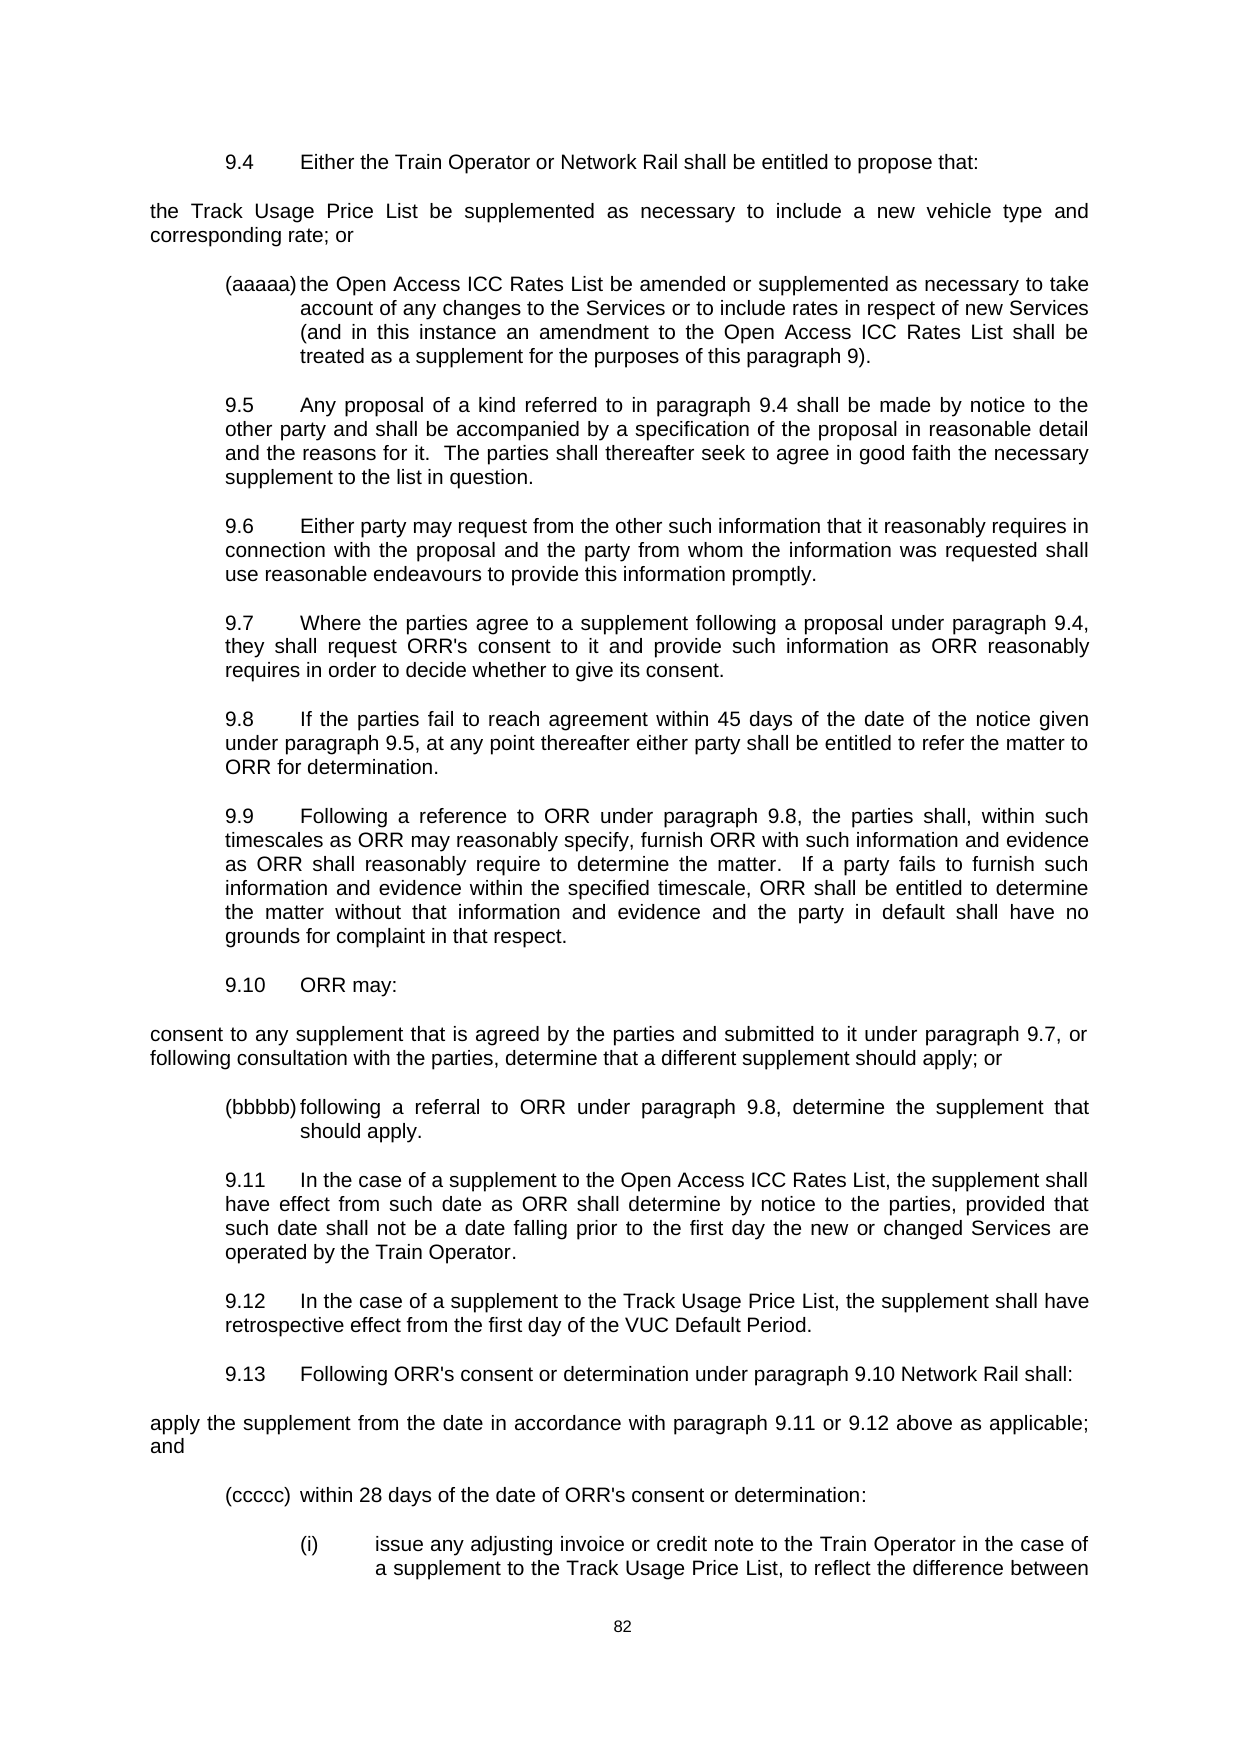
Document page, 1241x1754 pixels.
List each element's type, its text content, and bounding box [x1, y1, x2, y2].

subtitle following a referral to ORR under paragraph 9.8, determine the supplement that should apply. [225, 1095, 1090, 1143]
list In the case of a supplement to the Track Usage Price List, the supplement shall have retrospective effect from the first day of the VUC Default Period. [225, 1288, 1090, 1336]
subtitle apply the supplement from the date in accordance with paragraph 9.11 or 9.12 above as applicable; and [150, 1410, 1090, 1458]
subtitle within 28 days of the date of ORR's consent or determination: [225, 1483, 1090, 1507]
list In the case of a supplement to the Open Access ICC Rates List, the supplement shall have effect from such date as ORR shall determine by notice to the parties, provided that such date shall not be a date falling prior to the first day the new or changed Services are operated by the Train Operator. [225, 1168, 1090, 1263]
list Where the parties agree to a supplement following a proposal under paragraph 9.4, they shall request ORR's consent to it and provide such information as ORR reasonably requires in order to decide whether to give its consent. [225, 610, 1090, 682]
subtitle consent to any supplement that is agreed by the parties and submitted to it under paragraph 9.7, or following consultation with the parties, determine that a different supplement should apply; or [150, 1022, 1090, 1070]
subtitle the Open Access ICC Rates List be amended or supplemented as necessary to take account of any changes to the Services or to include rates in respect of new Services (and in this instance an amendment to the Open Access ICC Rates List shall be treated as a supplement for the purposes of this paragraph 9). [225, 272, 1090, 368]
list Either party may request from the other such information that it reasonably requires in connection with the proposal and the party from whom the information was requested shall use reasonable endeavours to provide this information promptly. [225, 513, 1090, 585]
list Any proposal of a kind referred to in paragraph 9.4 shall be made by notice to the other party and shall be accompanied by a specification of the proposal in reasonable detail and the reasons for it. The parties shall thereafter seek to agree in good faith the necessary supplement to the list in question. [225, 393, 1090, 488]
list If the parties fail to reach agreement within 45 days of the date of the notice given under paragraph 9.5, at any point thereafter either party shall be entitled to refer the matter to ORR for determination. [225, 707, 1090, 779]
list Either the Train Operator or Network Rail shall be entitled to propose that: [225, 150, 1090, 174]
list Following a reference to ORR under paragraph 9.8, the parties shall, within such timescales as ORR may reasonably specify, furnish ORR with such information and evidence as ORR shall reasonably require to determine the matter. If a party fails to furnish such information and evidence within the specified timescale, ORR shall be entitled to determine the matter without that information and evidence and the party in default shall have no grounds for complaint in that respect. [225, 804, 1090, 948]
list ORR may: [225, 973, 1090, 997]
subtitle issue any adjusting invoice or credit note to the Train Operator in the case of a supplement to the Track Usage Price List, to reflect the difference between [300, 1532, 1090, 1580]
subtitle the Track Usage Price List be supplemented as necessary to include a new vehicle type and corresponding rate; or [150, 199, 1090, 247]
list Following ORR's consent or determination under paragraph 9.10 Network Rail shall: [225, 1361, 1090, 1385]
